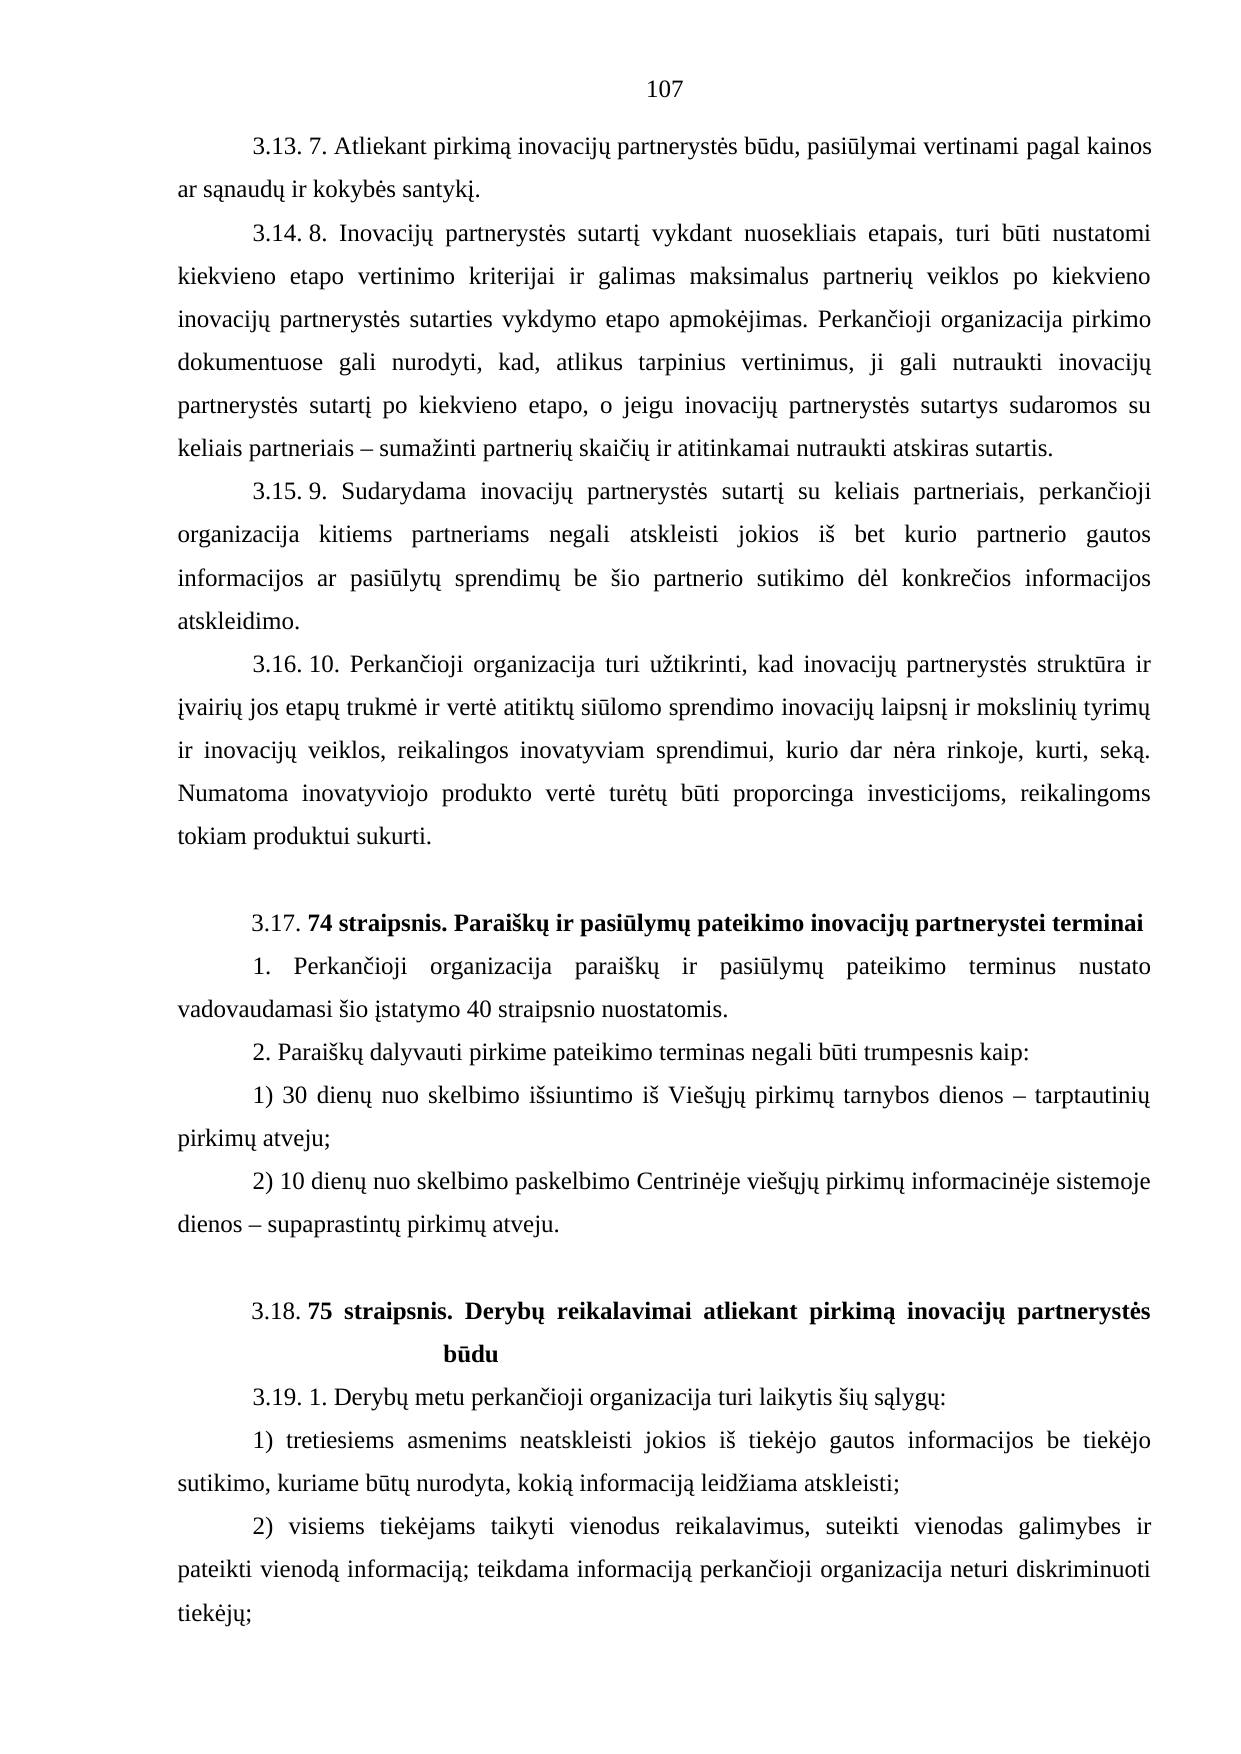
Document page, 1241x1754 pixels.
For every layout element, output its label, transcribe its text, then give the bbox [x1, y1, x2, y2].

subtitle 74 straipsnis. Paraiškų ir pasiūlymų pateikimo inovacijų partnerystei terminai [251, 908, 1152, 936]
text 2) visiems tiekėjams taikyti vienodus reikalavimus, suteikti vienodas galimybes ir pateikti vienodą informaciją; teikdama informaciją perkančioji organizacija neturi diskriminuoti tiekėjų; [177, 1511, 1152, 1626]
text 1) tretiesiems asmenims neatskleisti jokios iš tiekėjo gautos informacijos be tiekėjo sutikimo, kuriame būtų nurodyta, kokią informaciją leidžiama atskleisti; [177, 1425, 1152, 1497]
text 2) 10 dienų nuo skelbimo paskelbimo Centrinėje viešųjų pirkimų informacinėje sistemoje dienos – supaprastintų pirkimų atveju. [177, 1166, 1152, 1238]
subtitle 10. Perkančioji organizacija turi užtikrinti, kad inovacijų partnerystės struktūra ir įvairių jos etapų trukmė ir vertė atitiktų siūlomo sprendimo inovacijų laipsnį ir mokslinių tyrimų ir inovacijų veiklos, reikalingos inovatyviam sprendimui, kurio dar nėra rinkoje, kurti, seką. Numatoma inovatyviojo produkto vertė turėtų būti proporcinga investicijoms, reikalingoms tokiam produktui sukurti. [177, 649, 1152, 850]
subtitle 8. Inovacijų partnerystės sutartį vykdant nuosekliais etapais, turi būti nustatomi kiekvieno etapo vertinimo kriterijai ir galimas maksimalus partnerių veiklos po kiekvieno inovacijų partnerystės sutarties vykdymo etapo apmokėjimas. Perkančioji organizacija pirkimo dokumentuose gali nurodyti, kad, atlikus tarpinius vertinimus, ji gali nutraukti inovacijų partnerystės sutartį po kiekvieno etapo, o jeigu inovacijų partnerystės sutartys sudaromos su keliais partneriais – sumažinti partnerių skaičių ir atitinkamai nutraukti atskiras sutartis. [177, 218, 1152, 462]
subtitle 7. Atliekant pirkimą inovacijų partnerystės būdu, pasiūlymai vertinami pagal kainos ar sąnaudų ir kokybės santykį. [177, 131, 1152, 203]
subtitle 1. Derybų metu perkančioji organizacija turi laikytis šių sąlygų: [177, 1382, 1152, 1411]
text 1. Perkančioji organizacija paraiškų ir pasiūlymų pateikimo terminus nustato vadovaudamasi šio įstatymo 40 straipsnio nuostatomis. [177, 951, 1152, 1023]
subtitle 9. Sudarydama inovacijų partnerystės sutartį su keliais partneriais, perkančioji organizacija kitiems partneriams negali atskleisti jokios iš bet kurio partnerio gautos informacijos ar pasiūlytų sprendimų be šio partnerio sutikimo dėl konkrečios informacijos atskleidimo. [177, 476, 1152, 634]
text 1) 30 dienų nuo skelbimo išsiuntimo iš Viešųjų pirkimų tarnybos dienos – tarptautinių pirkimų atveju; [177, 1080, 1152, 1152]
text 2. Paraiškų dalyvauti pirkime pateikimo terminas negali būti trumpesnis kaip: [177, 1037, 1152, 1066]
subtitle 75 straipsnis. Derybų reikalavimai atliekant pirkimą inovacijų partnerystės būdu [251, 1296, 1152, 1368]
